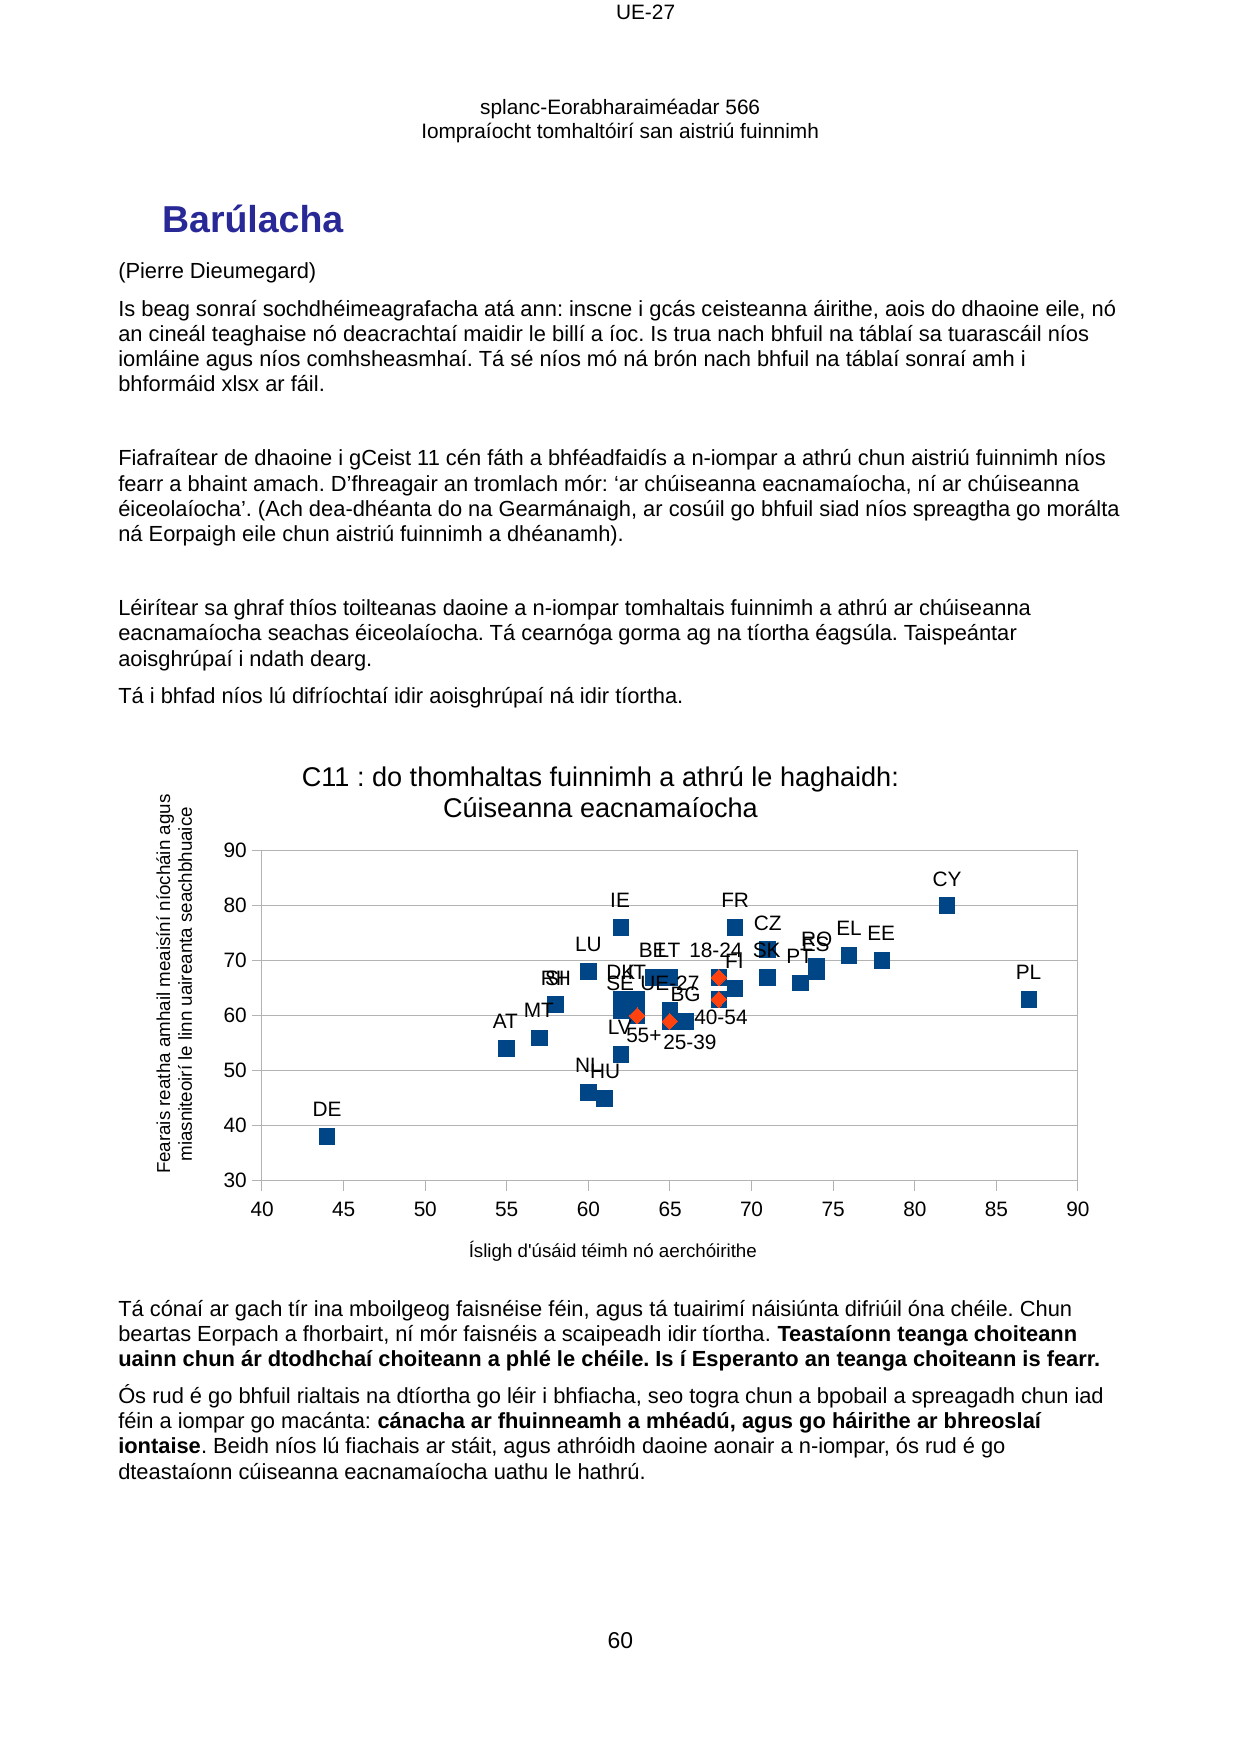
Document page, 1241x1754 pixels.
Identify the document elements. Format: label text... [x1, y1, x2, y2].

text Tá i bhfad níos lú difríochtaí idir aoisghrúpaí ná idir tíortha. [118, 683, 1122, 708]
text Léirítear sa ghraf thíos toilteanas daoine a n-iompar tomhaltais fuinnimh a athrú ar chúiseanna eacnamaíocha seachas éiceolaíocha. Tá cearnóga gorma ag na tíortha éagsúla. Taispeántar aoisghrúpaí i ndath dearg. [118, 595, 1122, 671]
text Is beag sonraí sochdhéimeagrafacha atá ann: inscne i gcás ceisteanna áirithe, aois do dhaoine eile, nó an cineál teaghaise nó deacrachtaí maidir le billí a íoc. Is trua nach bhfuil na táblaí sa tuarascáil níos iomláine agus níos comhsheasmhaí. Tá sé níos mó ná brón nach bhfuil na táblaí sonraí amh i bhformáid xlsx ar fáil. [118, 296, 1122, 396]
text Tá cónaí ar gach tír ina mboilgeog faisnéise féin, agus tá tuairimí náisiúnta difriúil óna chéile. Chun beartas Eorpach a fhorbairt, ní mór faisnéis a scaipeadh idir tíortha. Teastaíonn teanga choiteann uainn chun ár dtodhchaí choiteann a phlé le chéile. Is í Esperanto an teanga choiteann is fearr. [118, 720, 1122, 1371]
text Fiafraítear de dhaoine i gCeist 11 cén fáth a bhféadfaidís a n-iompar a athrú chun aistriú fuinnimh níos fearr a bhaint amach. D’fhreagair an tromlach mór: ‘ar chúiseanna eacnamaíocha, ní ar chúiseanna éiceolaíocha’. (Ach dea-dhéanta do na Gearmánaigh, ar cosúil go bhfuil siad níos spreagtha go morálta ná Eorpaigh eile chun aistriú fuinnimh a dhéanamh). [118, 445, 1122, 546]
subtitle Barúlacha [118, 197, 1122, 240]
text Ós rud é go bhfuil rialtais na dtíortha go léir i bhfiacha, seo togra chun a bpobail a spreagadh chun iad féin a iompar go macánta: cánacha ar fhuinneamh a mhéadú, agus go háirithe ar bhreoslaí iontaise. Beidh níos lú fiachais ar stáit, agus athróidh daoine aonair a n-iompar, ós rud é go dteastaíonn cúiseanna eacnamaíocha uathu le hathrú. [118, 1383, 1122, 1484]
text (Pierre Dieumegard) [118, 258, 1122, 284]
